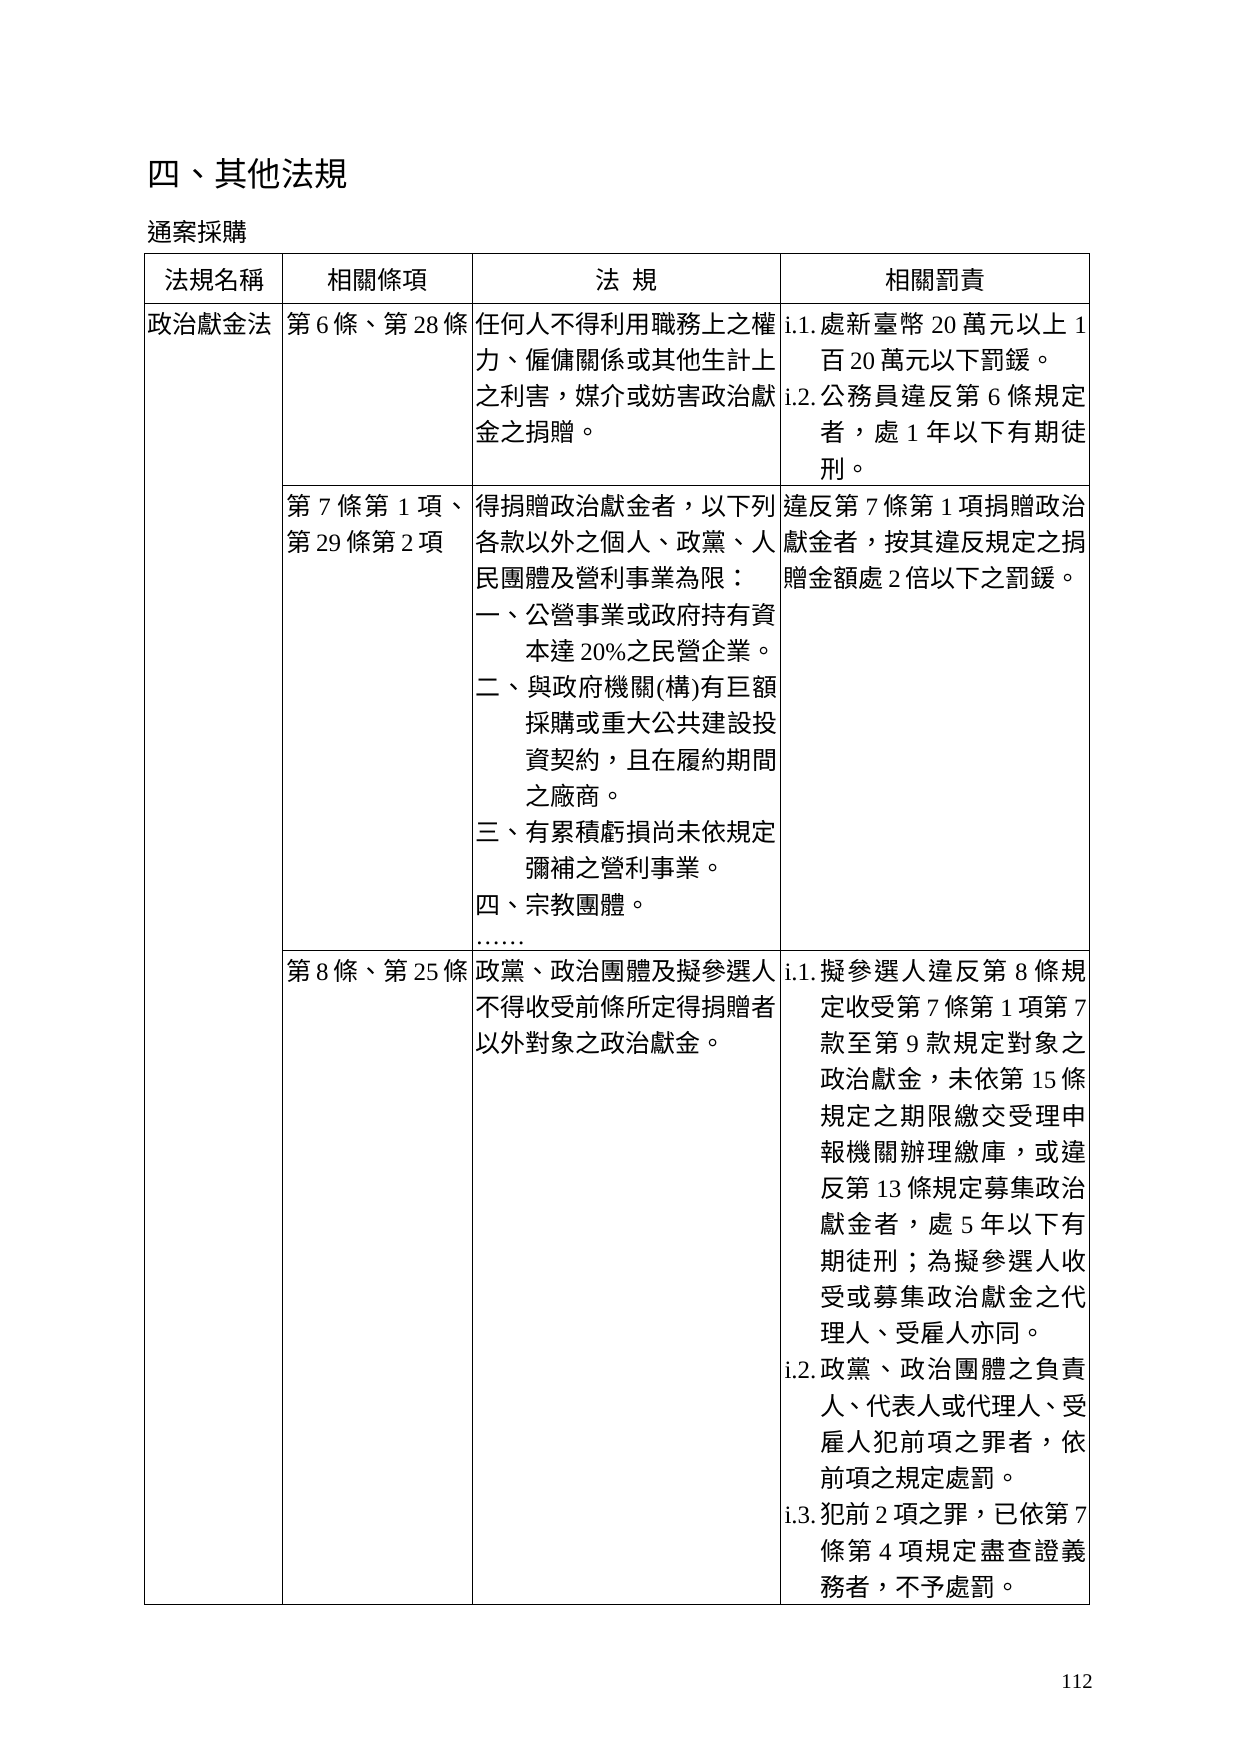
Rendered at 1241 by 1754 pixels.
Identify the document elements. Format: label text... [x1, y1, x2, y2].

table_cell 第8條、第25條 [283, 951, 472, 1604]
table_cell 處新臺幣20萬元以上1百20萬元以下罰鍰。 公務員違反第6條規定者，處1年以下有期徒刑。 [781, 304, 1089, 485]
text 通案採購 [148, 196, 1092, 253]
table_cell 第7條第1項、第29條第2項 [283, 486, 472, 950]
table_cell 政治獻金法 [145, 304, 282, 1604]
table_header 法規名稱 [145, 254, 282, 303]
table_header 相關罰責 [781, 254, 1089, 303]
text 四、其他法規 [148, 148, 1092, 196]
table_cell 違反第7條第1項捐贈政治獻金者，按其違反規定之捐贈金額處2倍以下之罰鍰。 [781, 486, 1089, 950]
table_cell 擬參選人違反第8條規定收受第7條第1項第7款至第9款規定對象之政治獻金，未依第15條規定之期限繳交受理申報機關辦理繳庫，或違反第13條規定募集政治獻金者，處5年以下有期徒刑；為擬參選人收受或募集政治獻金之代理人、受雇人亦同。 政黨、政治團體之負責人、代表人或代理人、受雇人犯前項之罪者，依前項之規定處罰。 犯前2項之罪，已依第7條第4項規定盡查證義務者，不予處罰。 [781, 951, 1089, 1604]
table_cell 政黨、政治團體及擬參選人不得收受前條所定得捐贈者以外對象之政治獻金。 [473, 951, 780, 1604]
table_cell 得捐贈政治獻金者，以下列各款以外之個人、政黨、人民團體及營利事業為限： 一、公營事業或政府持有資本達20%之民營企業。 二、與政府機關(構)有巨額採購或重大公共建設投資契約，且在履約期間之廠商。 三、有累積虧損尚未依規定彌補之營利事業。 四、宗教團體。 …… [473, 486, 780, 950]
table_cell 第6條、第28條 [283, 304, 472, 485]
table_header 法 規 [473, 254, 780, 303]
table_header 相關條項 [283, 254, 472, 303]
table_cell 任何人不得利用職務上之權力、僱傭關係或其他生計上之利害，媒介或妨害政治獻金之捐贈。 [473, 304, 780, 485]
